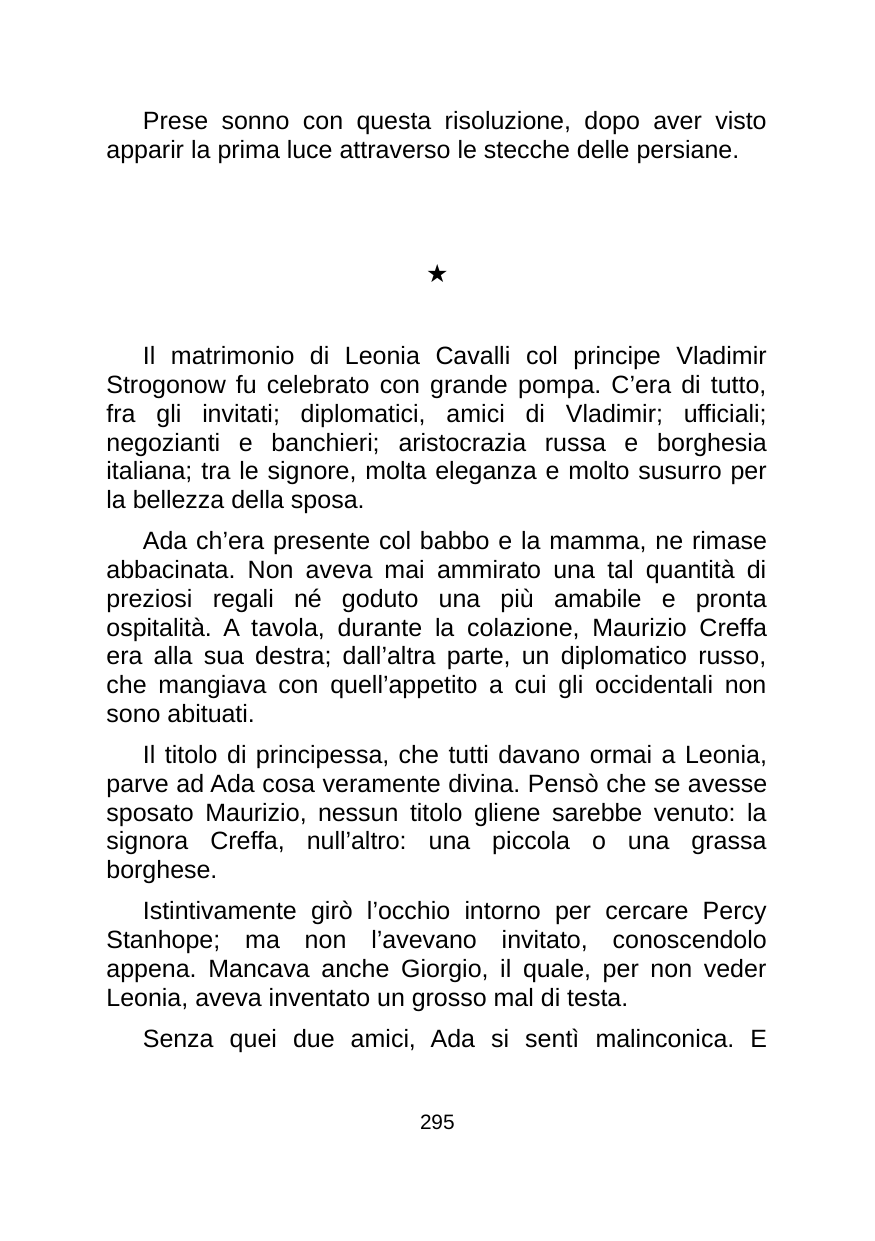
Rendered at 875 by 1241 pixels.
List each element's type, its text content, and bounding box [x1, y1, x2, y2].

text Istintivamente girò l’occhio intorno per cercare Percy Stanhope; ma non l’avevano invitato, conoscendolo appena. Mancava anche Giorgio, il quale, per non veder Leonia, aveva inventato un grosso mal di testa. [106, 896, 768, 1011]
text Senza quei due amici, Ada si sentì malinconica. E [106, 1024, 768, 1052]
text Ada ch’era presente col babbo e la mamma, ne rimase abbacinata. Non aveva mai ammirato una tal quantità di preziosi regali né goduto una più amabile e pronta ospitalità. A tavola, durante la colazione, Maurizio Creffa era alla sua destra; dall’altra parte, un diplomatico russo, che mangiava con quell’appetito a cui gli occidentali non sono abituati. [106, 526, 768, 727]
text ★ [106, 259, 768, 287]
text Prese sonno con questa risoluzione, dopo aver visto apparir la prima luce attraverso le stecche delle persiane. [106, 106, 768, 164]
text Il matrimonio di Leonia Cavalli col principe Vladimir Strogonow fu celebrato con grande pompa. C’era di tutto, fra gli invitati; diplomatici, amici di Vladimir; ufficiali; negozianti e banchieri; aristocrazia russa e borghesia italiana; tra le signore, molta eleganza e molto susurro per la bellezza della sposa. [106, 341, 768, 514]
text Il titolo di principessa, che tutti davano ormai a Leonia, parve ad Ada cosa veramente divina. Pensò che se avesse sposato Maurizio, nessun titolo gliene sarebbe venuto: la signora Creffa, null’altro: una piccola o una grassa borghese. [106, 740, 768, 884]
